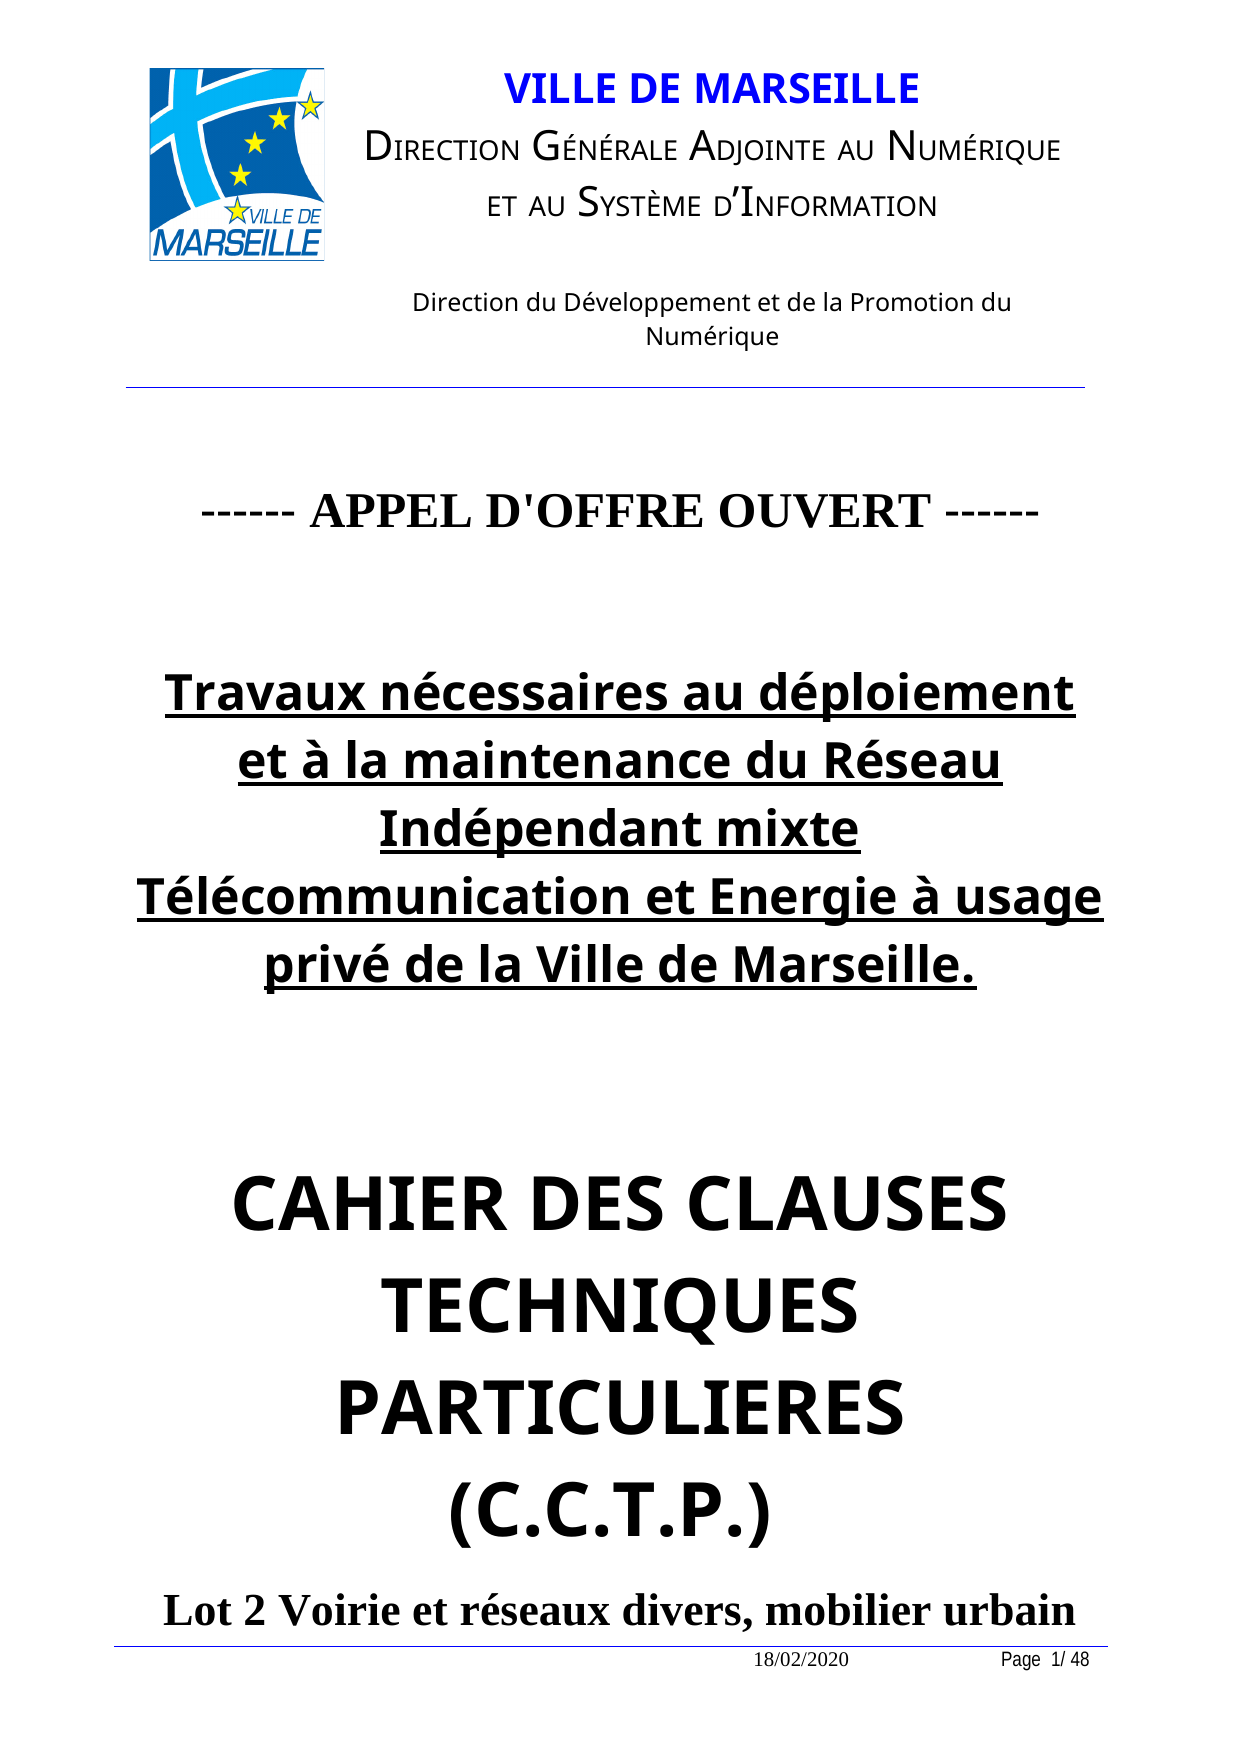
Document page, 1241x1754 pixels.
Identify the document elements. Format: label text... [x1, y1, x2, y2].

text (C.C.T.P.) [133, 1457, 1107, 1558]
text Travaux nécessaires au déploiement et à la maintenance du Réseau Indépendant mixte Télécommunication et Energie à usage privé de la Ville de Marseille. [133, 657, 1107, 997]
picture [197, 68, 272, 94]
picture [149, 68, 325, 261]
title ------ APPEL D'OFFRE OUVERT ------ [133, 474, 1107, 542]
text CAHIER DES CLAUSES TECHNIQUES PARTICULIERES [133, 1151, 1107, 1457]
text Lot 2 Voirie et réseaux divers, mobilier urbain [133, 1583, 1107, 1636]
picture [149, 68, 175, 123]
